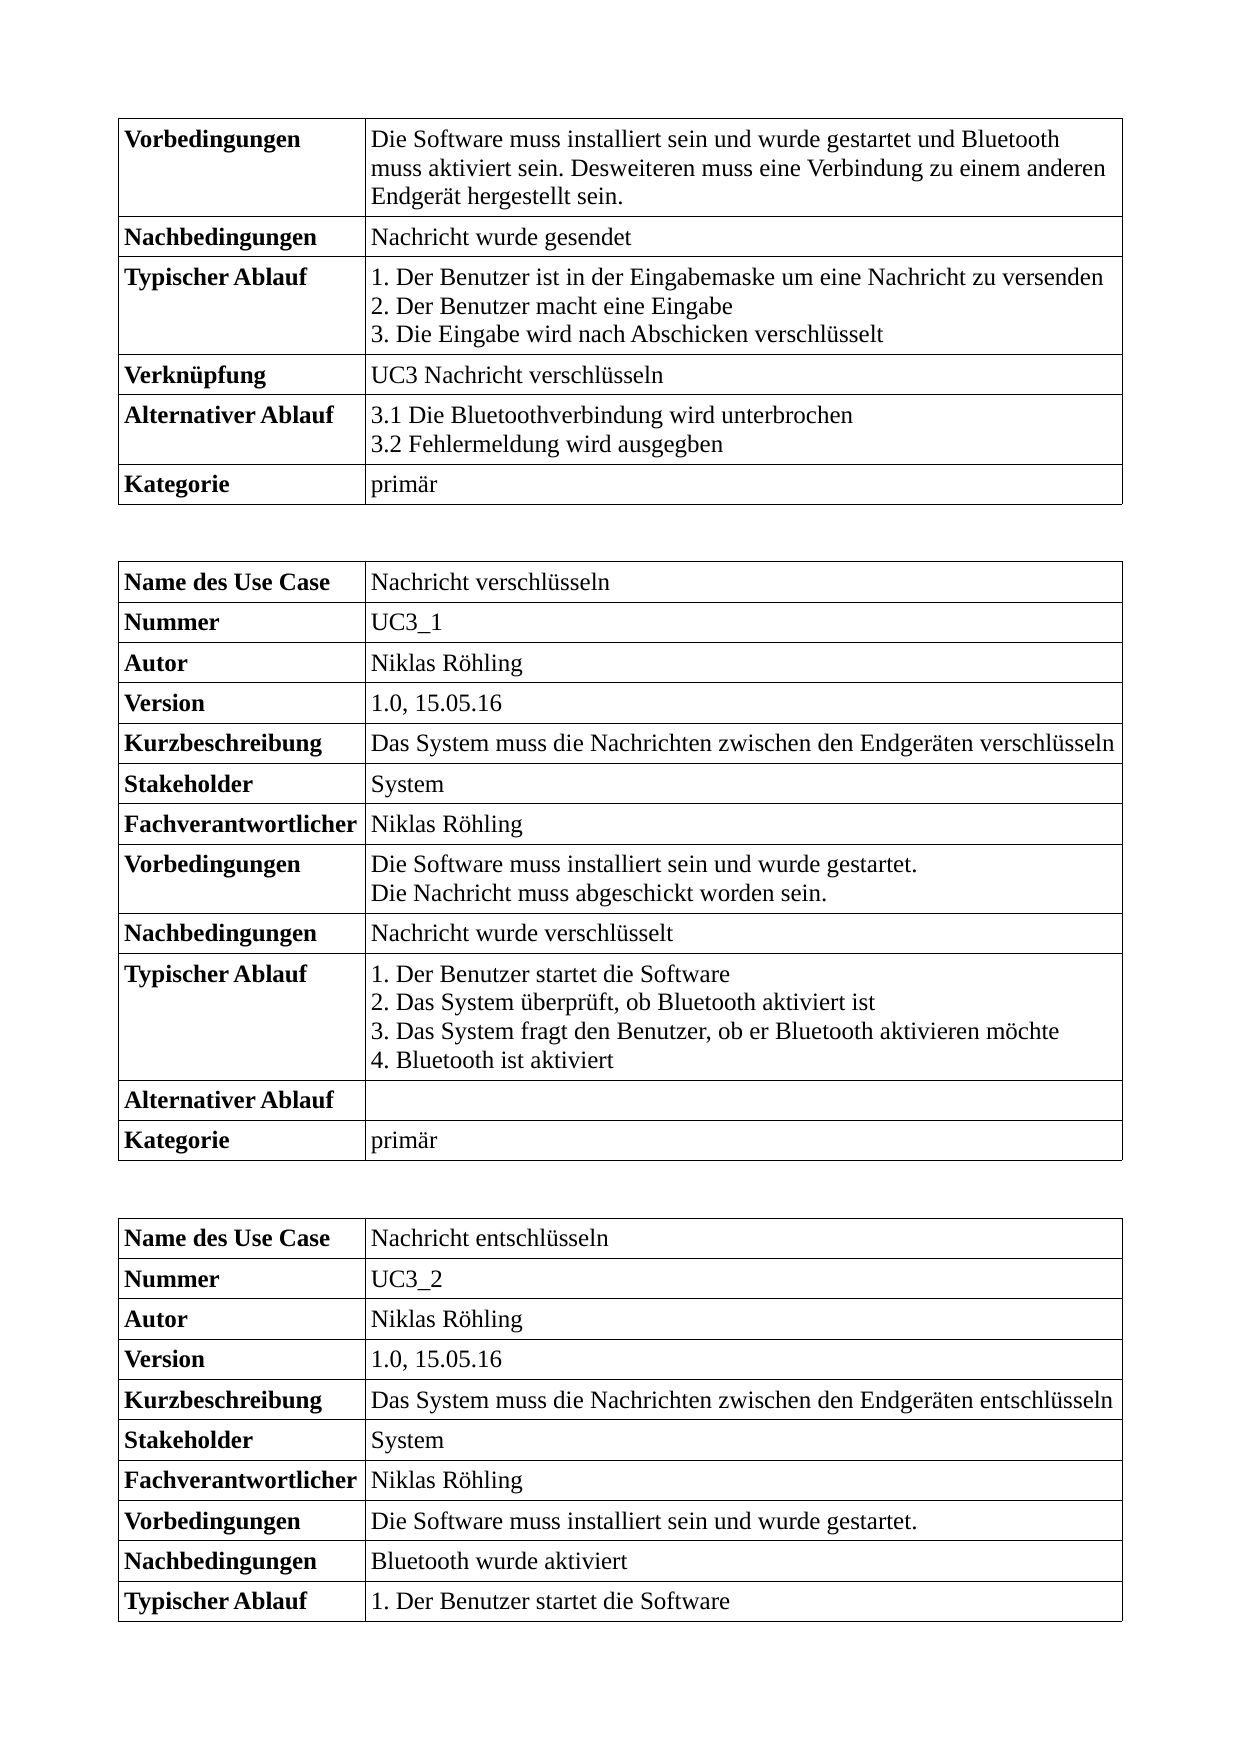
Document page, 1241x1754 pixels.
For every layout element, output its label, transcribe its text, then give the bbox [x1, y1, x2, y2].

table_cell System [366, 1420, 1122, 1459]
table_cell Typischer Ablauf [119, 257, 365, 354]
table_cell Typischer Ablauf [119, 954, 365, 1079]
table_cell Kurzbeschreibung [119, 724, 365, 763]
table_cell Version [119, 683, 365, 723]
table_cell 1. Der Benutzer ist in der Eingabemaske um eine Nachricht zu versenden 2. Der Benutzer macht eine Eingabe 3. Die Eingabe wird nach Abschicken verschlüsselt [366, 257, 1122, 354]
table_cell Verknüpfung [119, 355, 365, 394]
table_header Nachricht entschlüsseln [366, 1219, 1122, 1258]
table_header Name des Use Case [119, 1219, 365, 1258]
table_cell Autor [119, 643, 365, 682]
table_cell UC3_1 [366, 603, 1122, 642]
table_cell Nachricht wurde verschlüsselt [366, 914, 1122, 953]
table_cell Niklas Röhling [366, 1299, 1122, 1339]
table_cell Niklas Röhling [366, 643, 1122, 682]
table_cell Vorbedingungen [119, 119, 365, 216]
table_cell Niklas Röhling [366, 1461, 1122, 1500]
table_cell Stakeholder [119, 764, 365, 803]
table_cell Version [119, 1340, 365, 1379]
table_cell Alternativer Ablauf [119, 395, 365, 463]
table_cell System [366, 764, 1122, 803]
table_cell 1. Der Benutzer startet die Software [366, 1582, 1122, 1621]
table_cell Vorbedingungen [119, 1501, 365, 1540]
table_cell Autor [119, 1299, 365, 1339]
table_cell Das System muss die Nachrichten zwischen den Endgeräten verschlüsseln [366, 724, 1122, 763]
table_cell 1.0, 15.05.16 [366, 1340, 1122, 1379]
table_cell Fachverantwortlicher [119, 804, 365, 843]
table_cell Nachbedingungen [119, 1541, 365, 1581]
table_cell Nachricht wurde gesendet [366, 217, 1122, 256]
table_cell UC3 Nachricht verschlüsseln [366, 355, 1122, 394]
table_cell primär [366, 1121, 1122, 1160]
table_cell Alternativer Ablauf [119, 1081, 365, 1120]
table_cell Typischer Ablauf [119, 1582, 365, 1621]
table_cell Nummer [119, 1259, 365, 1298]
table_cell 1. Der Benutzer startet die Software 2. Das System überprüft, ob Bluetooth aktiviert ist 3. Das System fragt den Benutzer, ob er Bluetooth aktivieren möchte 4. Bluetooth ist aktiviert [366, 954, 1122, 1079]
table_cell Die Software muss installiert sein und wurde gestartet. [366, 1501, 1122, 1540]
table_cell Kurzbeschreibung [119, 1380, 365, 1419]
table_cell Niklas Röhling [366, 804, 1122, 843]
table_cell [366, 1081, 1122, 1120]
table_cell Die Software muss installiert sein und wurde gestartet. Die Nachricht muss abgeschickt worden sein. [366, 845, 1122, 913]
table_cell Stakeholder [119, 1420, 365, 1459]
table_cell UC3_2 [366, 1259, 1122, 1298]
table_cell Kategorie [119, 465, 365, 504]
table_cell Vorbedingungen [119, 845, 365, 913]
table_cell 3.1 Die Bluetoothverbindung wird unterbrochen 3.2 Fehlermeldung wird ausgegben [366, 395, 1122, 463]
table_cell Bluetooth wurde aktiviert [366, 1541, 1122, 1581]
table_cell 1.0, 15.05.16 [366, 683, 1122, 723]
table_cell Das System muss die Nachrichten zwischen den Endgeräten entschlüsseln [366, 1380, 1122, 1419]
table_cell Nummer [119, 603, 365, 642]
table_cell Die Software muss installiert sein und wurde gestartet und Bluetooth muss aktiviert sein. Desweiteren muss eine Verbindung zu einem anderen Endgerät hergestellt sein. [366, 119, 1122, 216]
table_cell Fachverantwortlicher [119, 1461, 365, 1500]
table_header Name des Use Case [119, 562, 365, 602]
table_cell Kategorie [119, 1121, 365, 1160]
table_header Nachricht verschlüsseln [366, 562, 1122, 602]
table_cell primär [366, 465, 1122, 504]
table_cell Nachbedingungen [119, 914, 365, 953]
table_cell Nachbedingungen [119, 217, 365, 256]
